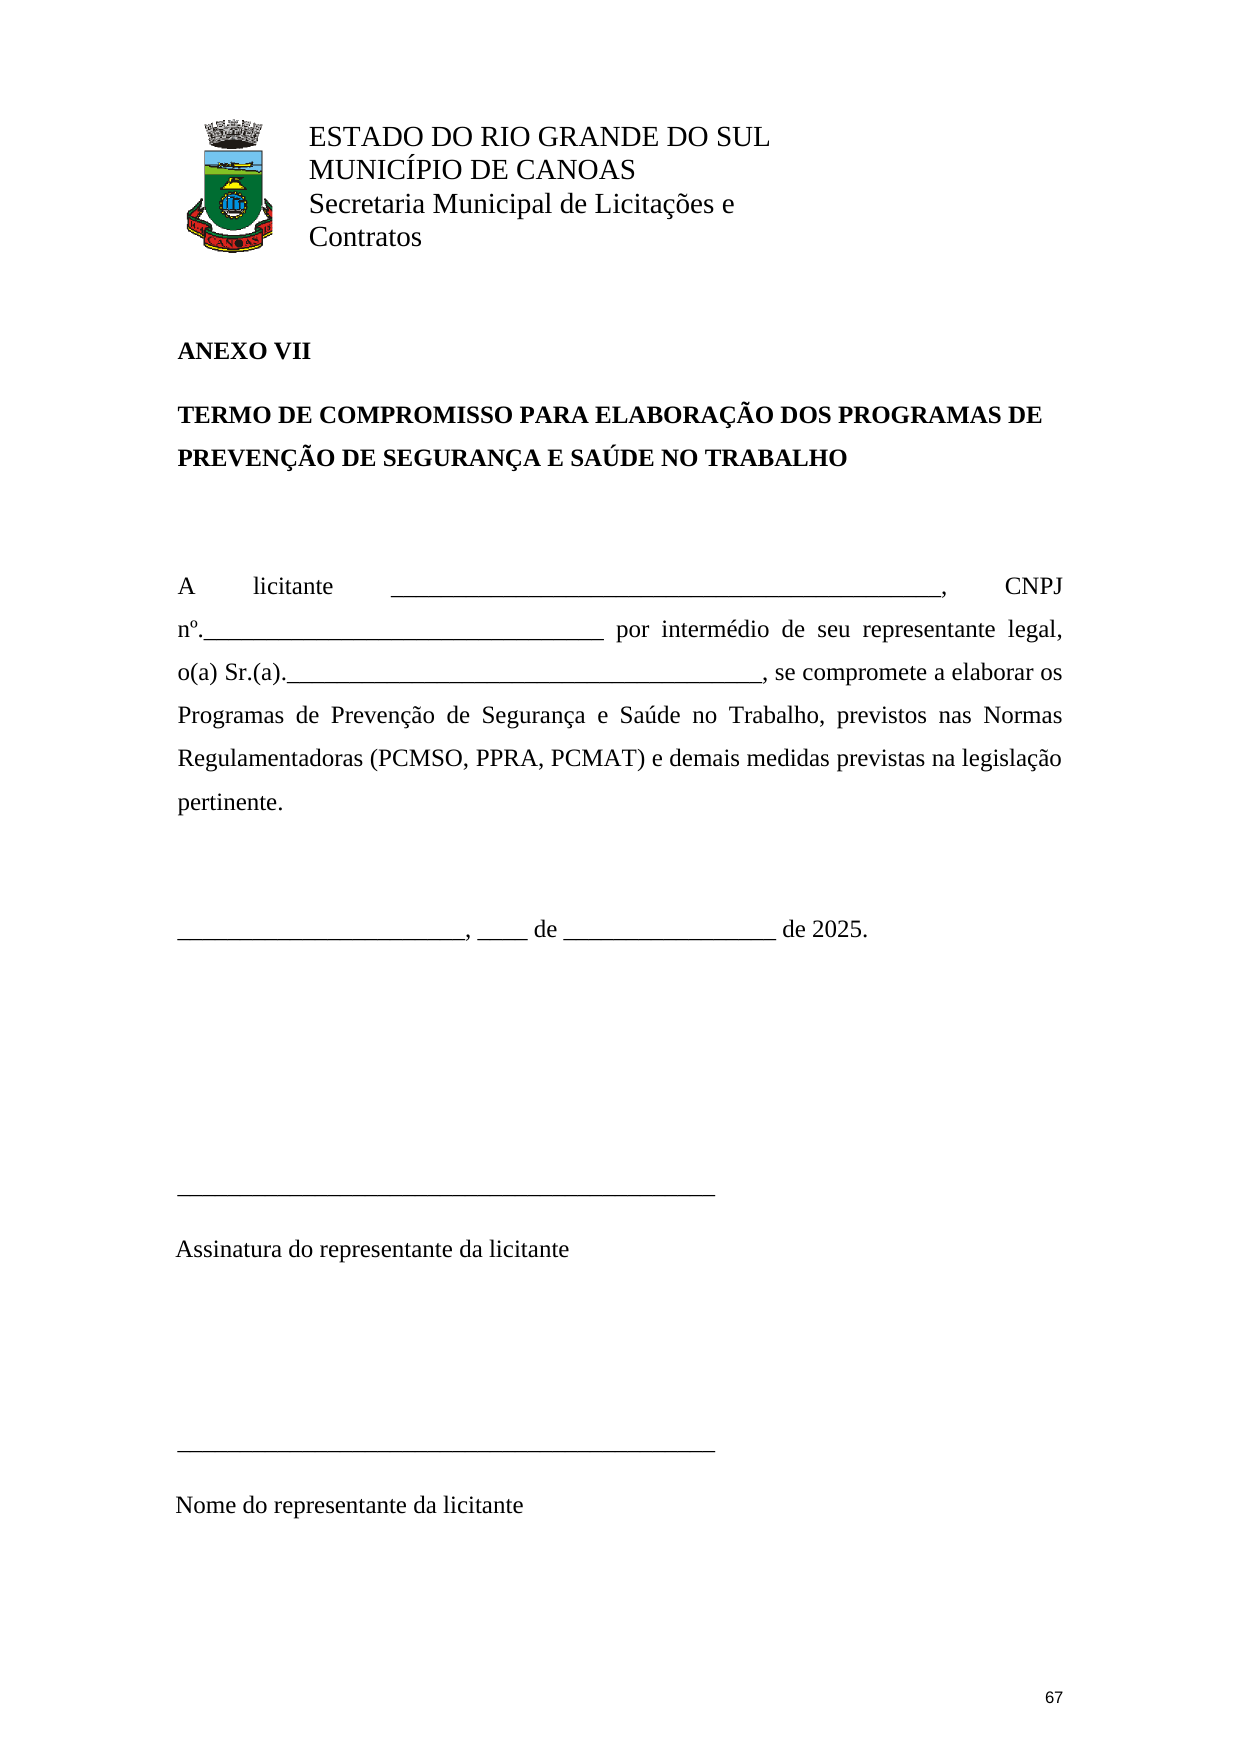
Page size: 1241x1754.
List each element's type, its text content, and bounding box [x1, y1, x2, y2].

text Assinatura do representante da licitante [175, 1234, 1063, 1263]
text Nome do representante da licitante [175, 1490, 1063, 1519]
text ___________________________________________ [177, 1426, 1063, 1455]
text _______________________, ____ de _________________ de 2025. [177, 914, 1063, 943]
text A licitante ____________________________________________, CNPJ nº.________________________________ por intermédio de seu representante legal, o(a) Sr.(a).______________________________________, se compromete a elaborar os Programas de Prevenção de Segurança e Saúde no Trabalho, previstos nas Normas Regulamentadoras (PCMSO, PPRA, PCMAT) e demais medidas previstas na legislação pertinente. [177, 571, 1063, 815]
text TERMO DE COMPROMISSO PARA ELABORAÇÃO DOS PROGRAMAS DE PREVENÇÃO DE SEGURANÇA E SAÚDE NO TRABALHO [177, 400, 1063, 472]
picture [186, 119, 273, 253]
text ANEXO VII [177, 336, 1063, 365]
text ___________________________________________ [177, 1170, 1063, 1199]
